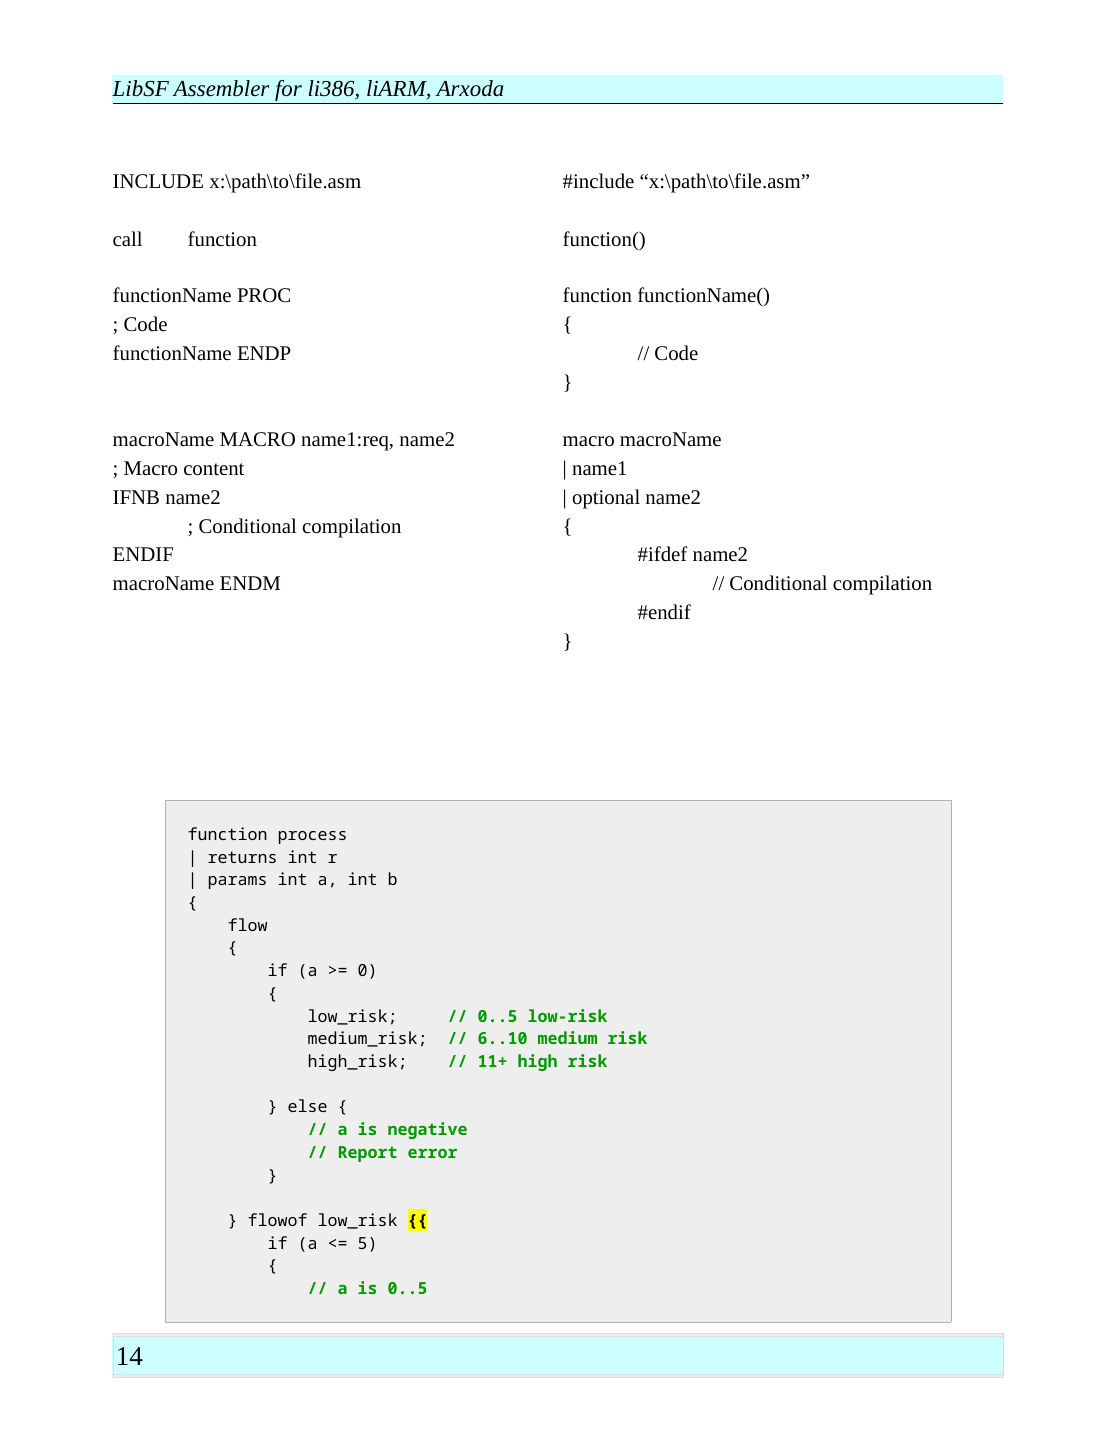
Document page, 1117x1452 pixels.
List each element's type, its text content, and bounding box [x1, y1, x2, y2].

text macroName MACRO name1:req, name2 macro macroName ; Macro content | name1 IFNB name2 | optional name2 ; Conditional compilation { ENDIF #ifdef name2 macroName ENDM // Conditional compilation #endif } [112, 427, 1003, 653]
text function process | returns int r | params int a, int b { flow { if (a >= 0) { low_risk; // 0..5 low-risk medium_risk; // 6..10 medium risk high_risk; // 11+ high risk } else { // a is negative // Report error } } flowof low_risk {{ if (a <= 5) { // a is 0..5 [166, 801, 951, 1322]
text functionName PROC function functionName() ; Code { functionName ENDP // Code } [112, 283, 1003, 394]
text call function function() [112, 226, 1003, 251]
text INCLUDE x:\path\to\file.asm #include “x:\path\to\file.asm” [112, 169, 1003, 193]
